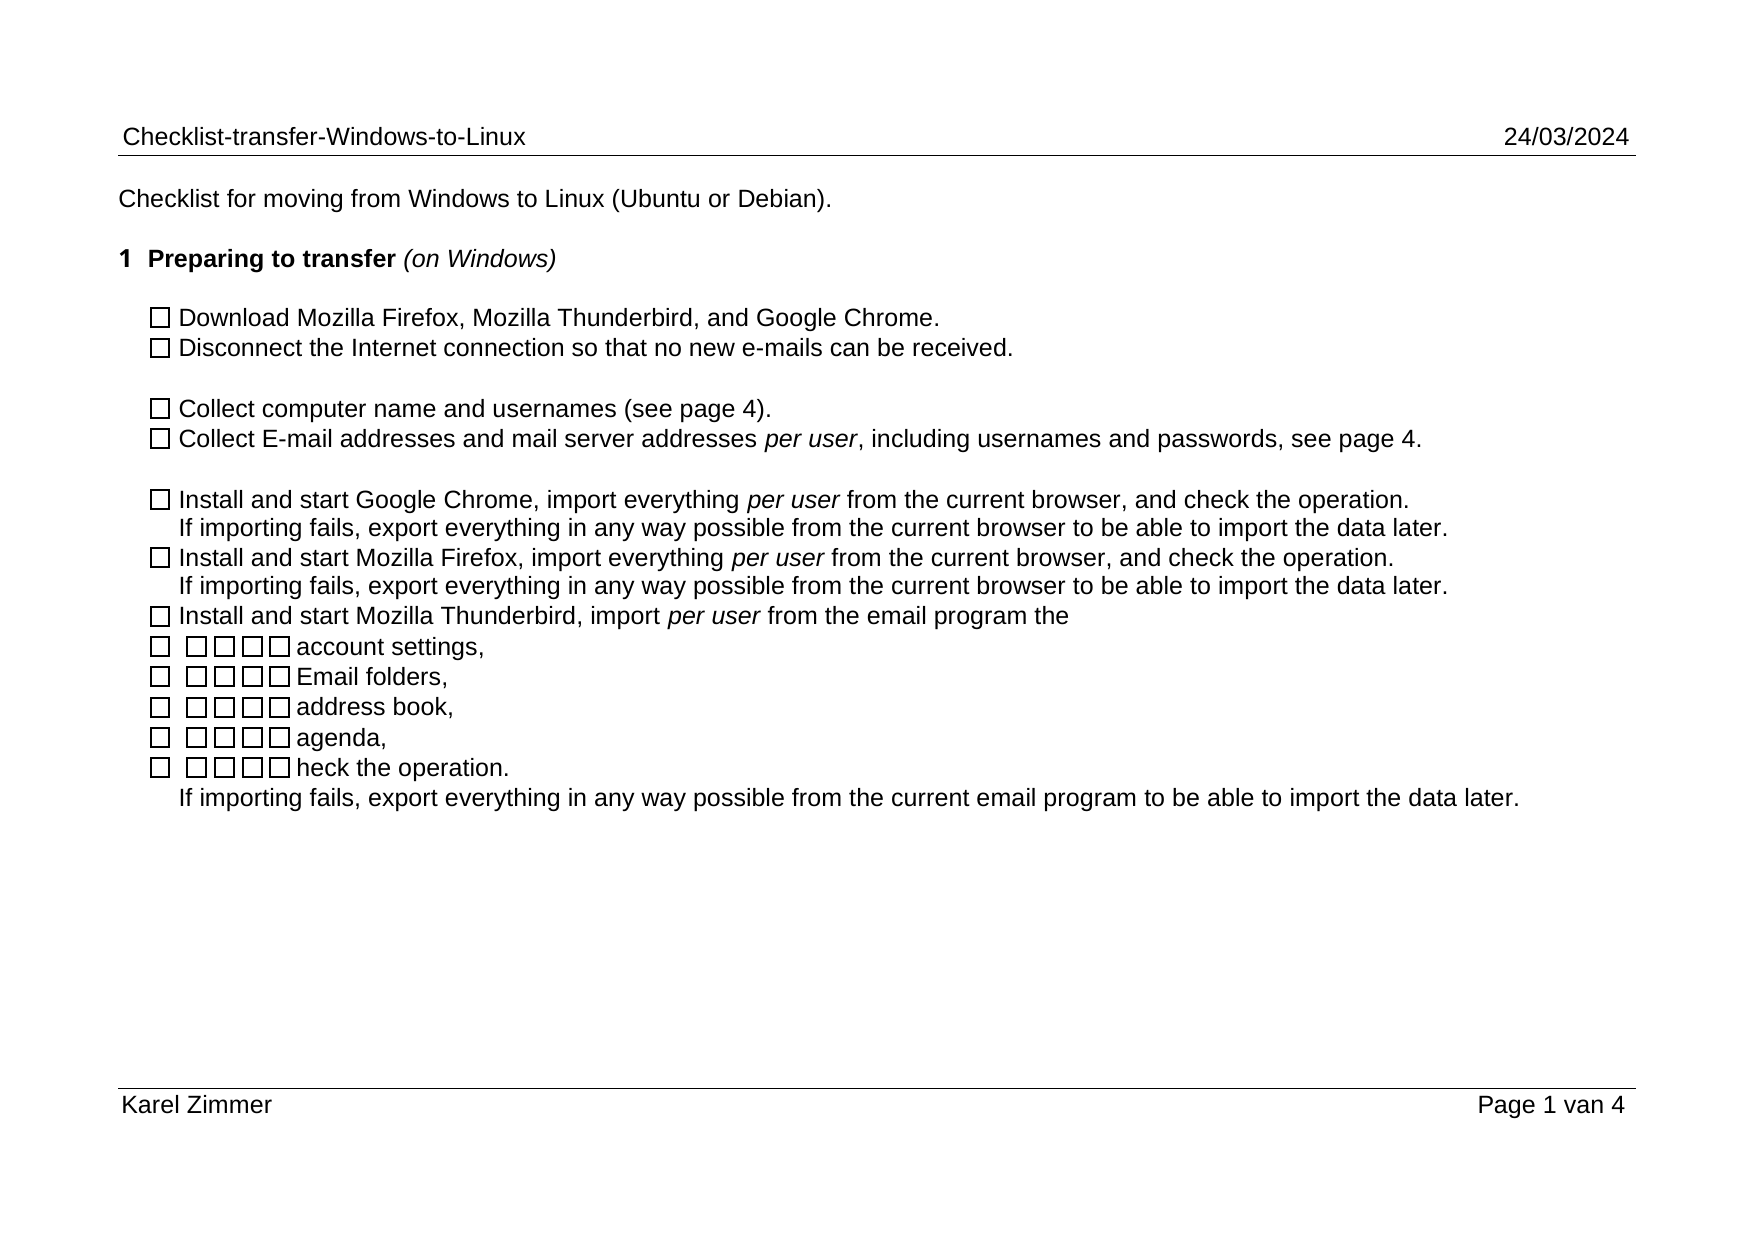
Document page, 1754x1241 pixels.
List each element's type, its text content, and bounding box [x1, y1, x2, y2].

table_cell [141, 543, 177, 601]
table_cell [141, 753, 177, 783]
table_cell address book, [177, 692, 1617, 722]
table_cell [141, 333, 177, 363]
table_cell Email folders, [177, 662, 1617, 692]
table_cell [141, 692, 177, 722]
table_cell Collect computer name and usernames (see page 4). [177, 394, 1617, 424]
table_cell Install and start Mozilla Thunderbird, import per user from the email program the [177, 601, 1617, 631]
table_cell [141, 722, 177, 753]
table_cell [141, 363, 177, 393]
table_cell Collect E-mail addresses and mail server addresses per user, including usernames and passwords, see page 4. [177, 424, 1617, 454]
table_cell account settings, [177, 631, 1617, 662]
table_cell [177, 363, 1617, 393]
table_cell [141, 783, 177, 813]
text Checklist for moving from Windows to Linux (Ubuntu or Debian). [118, 184, 1636, 212]
table_cell Install and start Google Chrome, import everything per user from the current browser, and check the operation. If importing fails, export everything in any way possible from the current browser to be able to import the data later. [177, 484, 1617, 543]
table_cell [141, 424, 177, 454]
table_cell [141, 484, 177, 543]
table_cell Install and start Mozilla Firefox, import everything per user from the current browser, and check the operation. If importing fails, export everything in any way possible from the current browser to be able to import the data later. [177, 543, 1617, 601]
table_cell Disconnect the Internet connection so that no new e-mails can be received. [177, 333, 1617, 363]
table_cell [141, 454, 177, 484]
table_cell [141, 662, 177, 692]
table_cell [141, 601, 177, 631]
table_cell [177, 454, 1617, 484]
table_cell heck the operation. [177, 753, 1617, 783]
list Preparing to transfer (on Windows) [118, 241, 1636, 274]
table_cell agenda, [177, 722, 1617, 753]
table_cell [141, 631, 177, 662]
table_cell [141, 394, 177, 424]
table_header [141, 303, 177, 333]
table_cell If importing fails, export everything in any way possible from the current email program to be able to import the data later. [177, 783, 1617, 813]
table_header Download Mozilla Firefox, Mozilla Thunderbird, and Google Chrome. [177, 303, 1617, 333]
